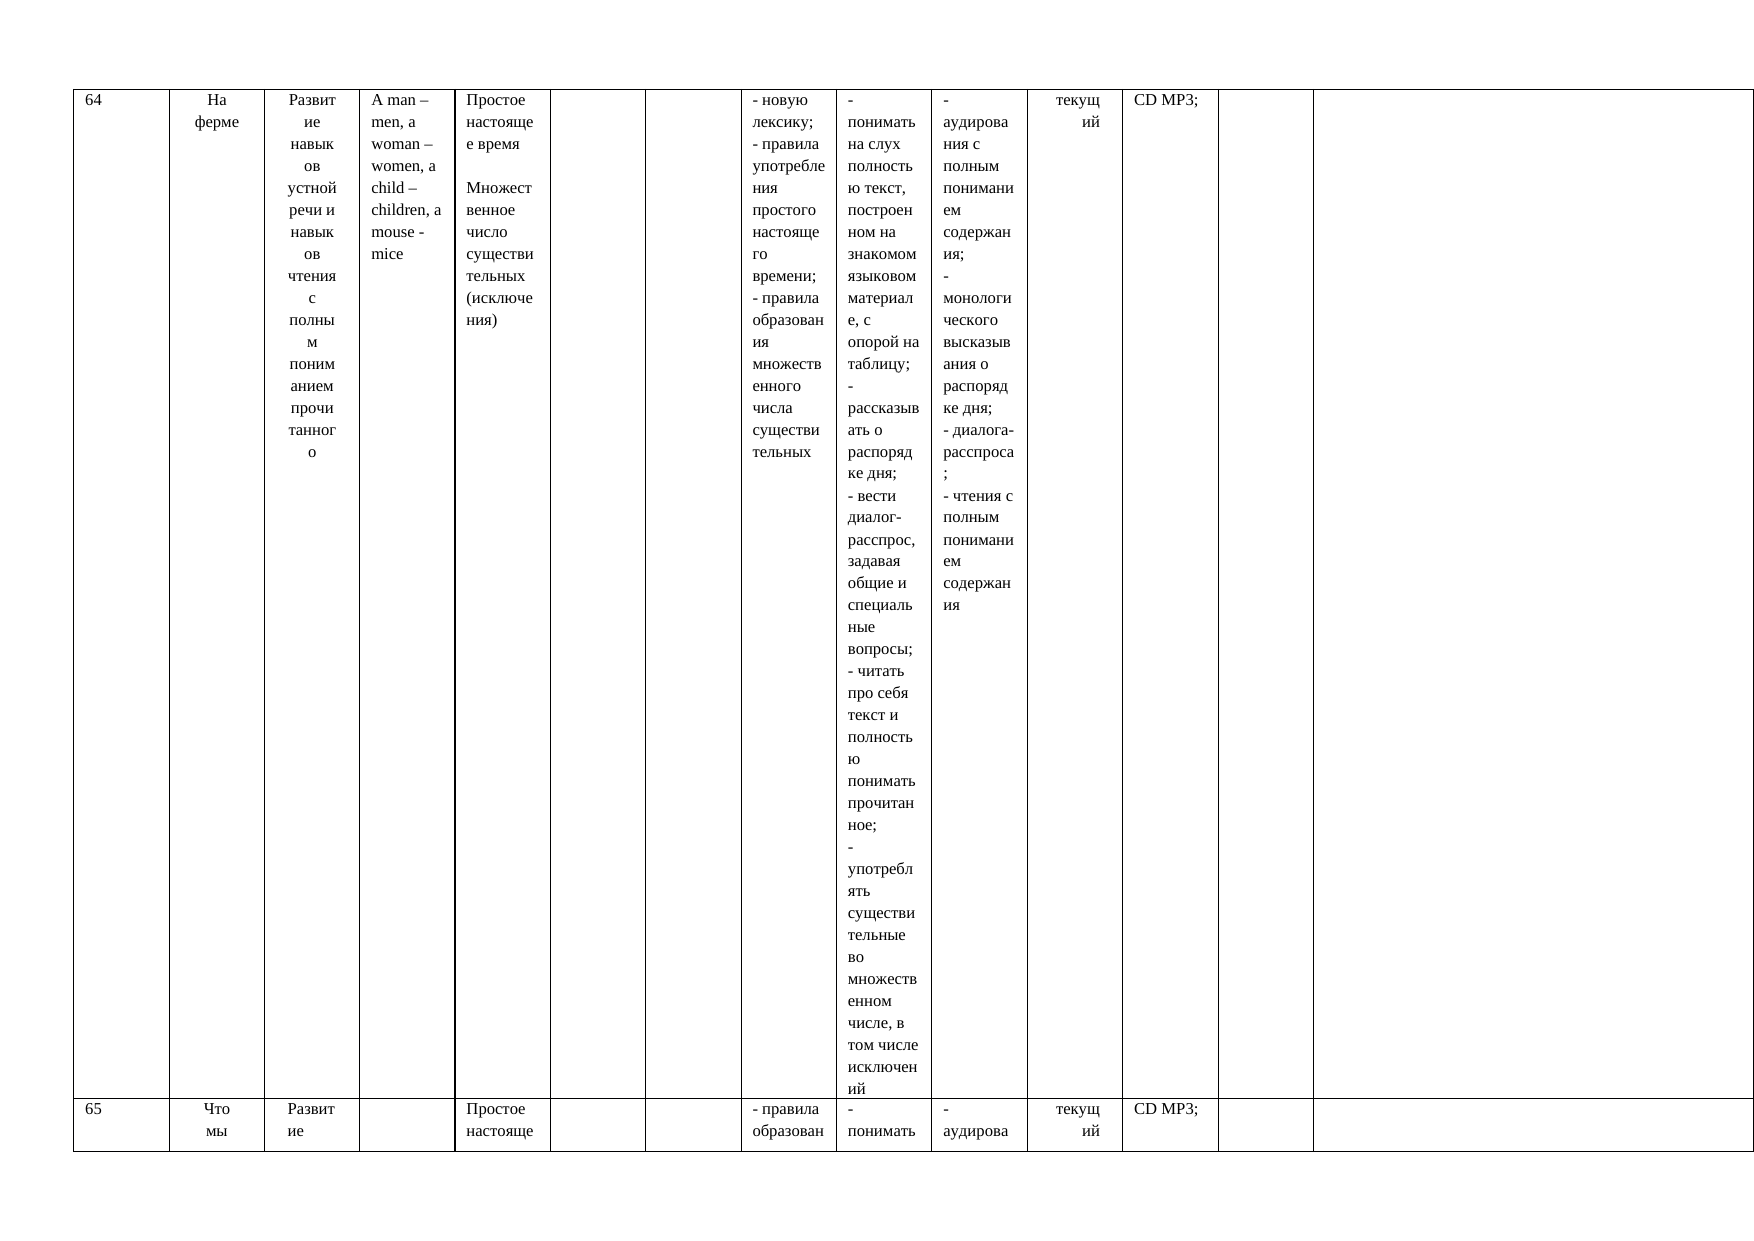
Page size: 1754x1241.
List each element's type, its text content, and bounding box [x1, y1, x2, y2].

table_cell Простое настоящее время Множественное число существительных (исключения) [456, 90, 550, 1098]
table_cell текущий [1028, 90, 1122, 1098]
table_cell - новую лексику; - правила употребления простого настоящего времени; - правила образования множественного числа существительных [742, 90, 836, 1098]
table_cell 64 [74, 90, 169, 1098]
table_cell Простое настояще [456, 1099, 550, 1151]
table_cell [551, 90, 645, 1098]
table_cell [646, 90, 741, 1098]
table_cell [360, 1099, 454, 1151]
table_cell [1314, 1099, 1753, 1151]
table_cell - аудирования с полным пониманием содержания; - монологического высказывания о распорядке дня; - диалога-расспроса; - чтения с полным пониманием содержания [932, 90, 1027, 1098]
table_cell Что мы [170, 1099, 264, 1151]
table_cell 65 [74, 1099, 169, 1151]
table_cell [1314, 90, 1753, 1098]
table_cell [551, 1099, 645, 1151]
table_cell CD MP3; [1123, 90, 1218, 1098]
table_cell текущий [1028, 1099, 1122, 1151]
table_cell [1219, 1099, 1313, 1151]
table_cell Развитие [265, 1099, 359, 1151]
table_cell - аудирова [932, 1099, 1027, 1151]
table_cell [1219, 90, 1313, 1098]
table_cell На ферме [170, 90, 264, 1098]
table_cell [646, 1099, 741, 1151]
table_cell - понимать на слух полностью текст, построенном на знакомом языковом материале, с опорой на таблицу; - рассказывать о распорядке дня; - вести диалог-расспрос, задавая общие и специальные вопросы; - читать про себя текст и полностью понимать прочитанное; - употреблять существительные во множественном числе, в том числе исключений [837, 90, 931, 1098]
table_cell Развитие навыков устной речи и навыков чтения с полным пониманием прочитанного [265, 90, 359, 1098]
table_cell A man – men, a woman – women, a child – children, a mouse - mice [360, 90, 454, 1098]
table_cell CD MP3; [1123, 1099, 1218, 1151]
table_cell - понимать [837, 1099, 931, 1151]
table_cell - правила образован [742, 1099, 836, 1151]
